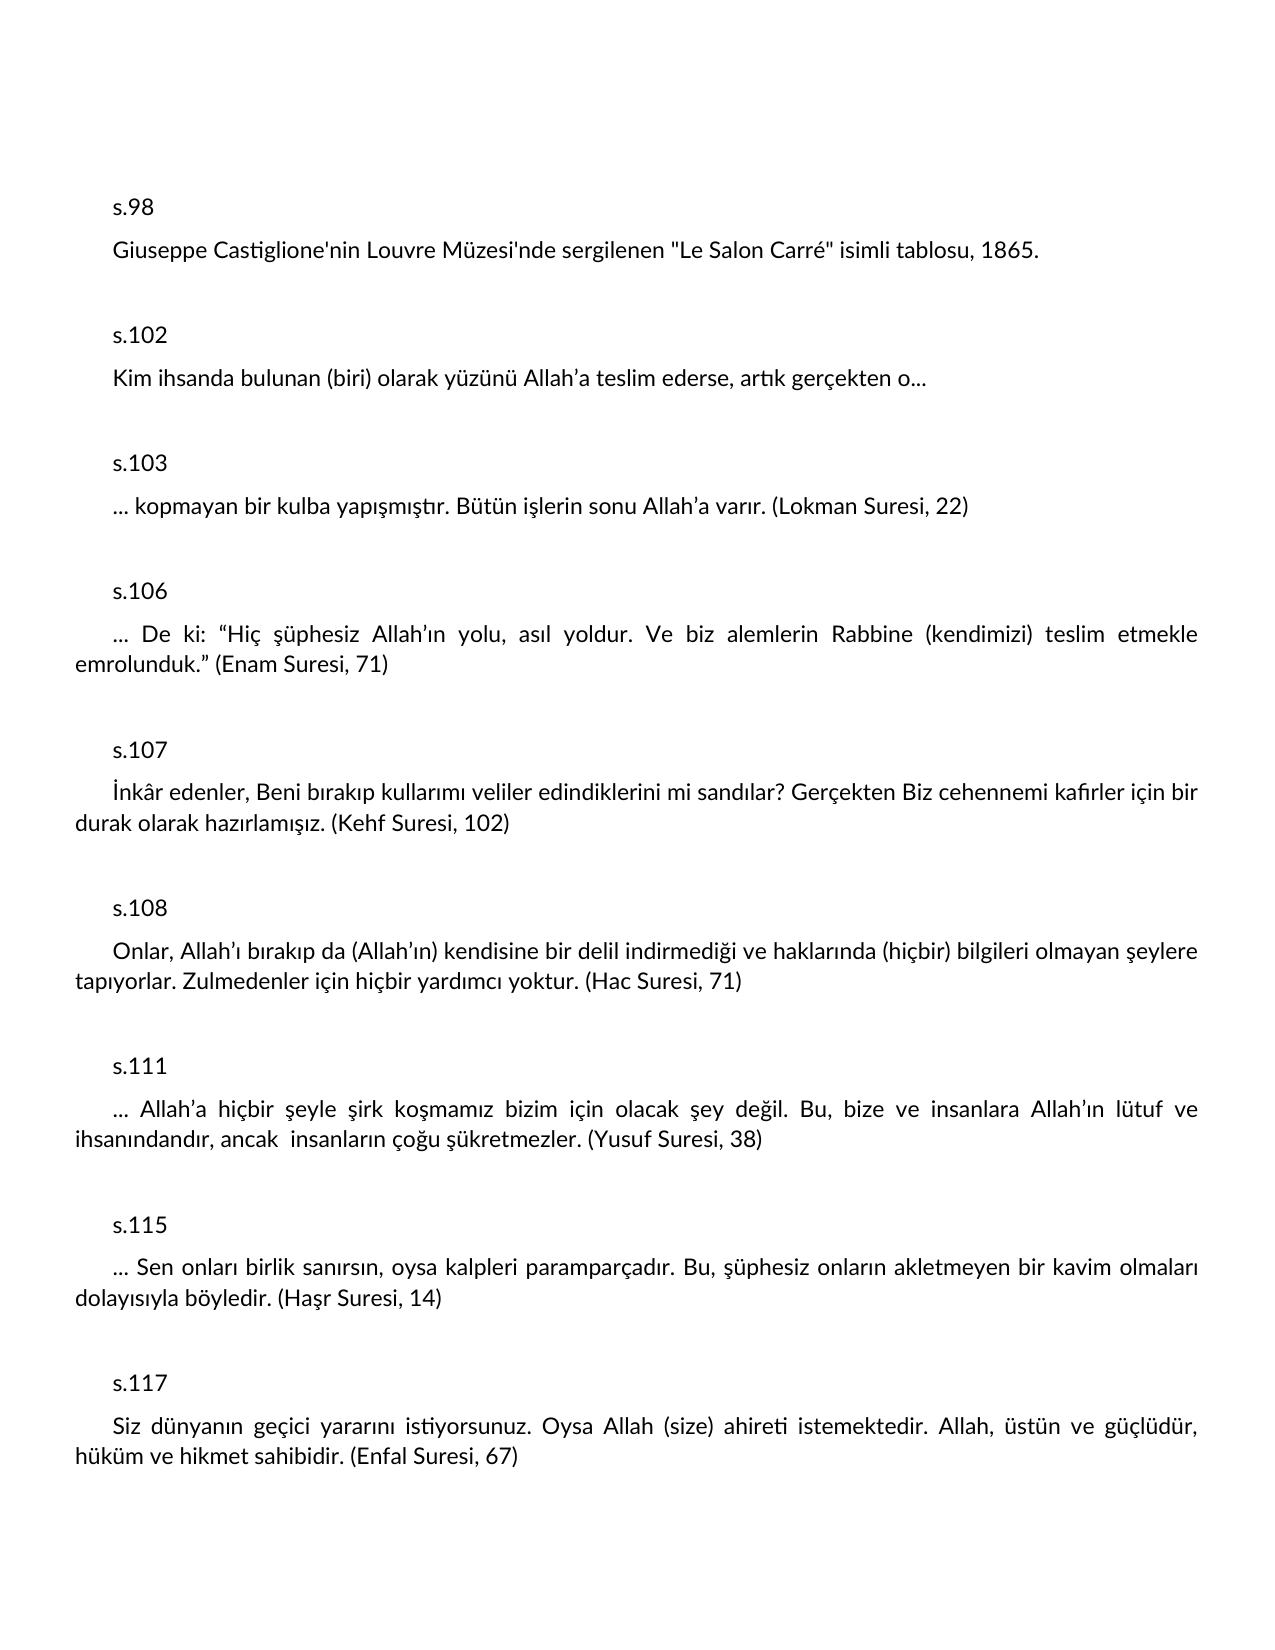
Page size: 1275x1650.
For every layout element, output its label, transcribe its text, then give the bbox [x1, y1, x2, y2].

text ... Allah’a hiçbir şeyle şirk koşmamız bizim için olacak şey değil. Bu, bize ve insanlara Allah’ın lütuf ve ihsanındandır, ancak insanların çoğu şükretmezler. (Yusuf Suresi, 38) [75, 1095, 1200, 1152]
text s.107 [75, 735, 1200, 763]
text s.102 [75, 321, 1200, 348]
text İnkâr edenler, Beni bırakıp kullarımı veliler edindiklerini mi sandılar? Gerçekten Biz cehennemi kafirler için bir durak olarak hazırlamışız. (Kehf Suresi, 102) [75, 778, 1200, 836]
text Onlar, Allah’ı bırakıp da (Allah’ın) kendisine bir delil indirmediği ve haklarında (hiçbir) bilgileri olmayan şeylere tapıyorlar. Zulmedenler için hiçbir yardımcı yoktur. (Hac Suresi, 71) [75, 936, 1200, 994]
text s.111 [75, 1052, 1200, 1079]
text s.108 [75, 894, 1200, 921]
text Kim ihsanda bulunan (biri) olarak yüzünü Allah’a teslim ederse, artık gerçekten o... [75, 363, 1200, 391]
text s.106 [75, 577, 1200, 604]
text ... De ki: “Hiç şüphesiz Allah’ın yolu, asıl yoldur. Ve biz alemlerin Rabbine (kendimizi) teslim etmekle emrolunduk.” (Enam Suresi, 71) [75, 620, 1200, 677]
text s.117 [75, 1369, 1200, 1396]
text ... Sen onları birlik sanırsın, oysa kalpleri paramparçadır. Bu, şüphesiz onların akletmeyen bir kavim olmaları dolayısıyla böyledir. (Haşr Suresi, 14) [75, 1253, 1200, 1311]
text ... kopmayan bir kulba yapışmıştır. Bütün işlerin sonu Allah’a varır. (Lokman Suresi, 22) [75, 492, 1200, 519]
text Giuseppe Castiglione'nin Louvre Müzesi'nde sergilenen "Le Salon Carré" isimli tablosu, 1865. [75, 235, 1200, 263]
text s.115 [75, 1210, 1200, 1238]
text s.103 [75, 449, 1200, 476]
text s.98 [75, 193, 1200, 220]
text Siz dünyanın geçici yararını istiyorsunuz. Oysa Allah (size) ahireti istemektedir. Allah, üstün ve güçlüdür, hüküm ve hikmet sahibidir. (Enfal Suresi, 67) [75, 1411, 1200, 1469]
